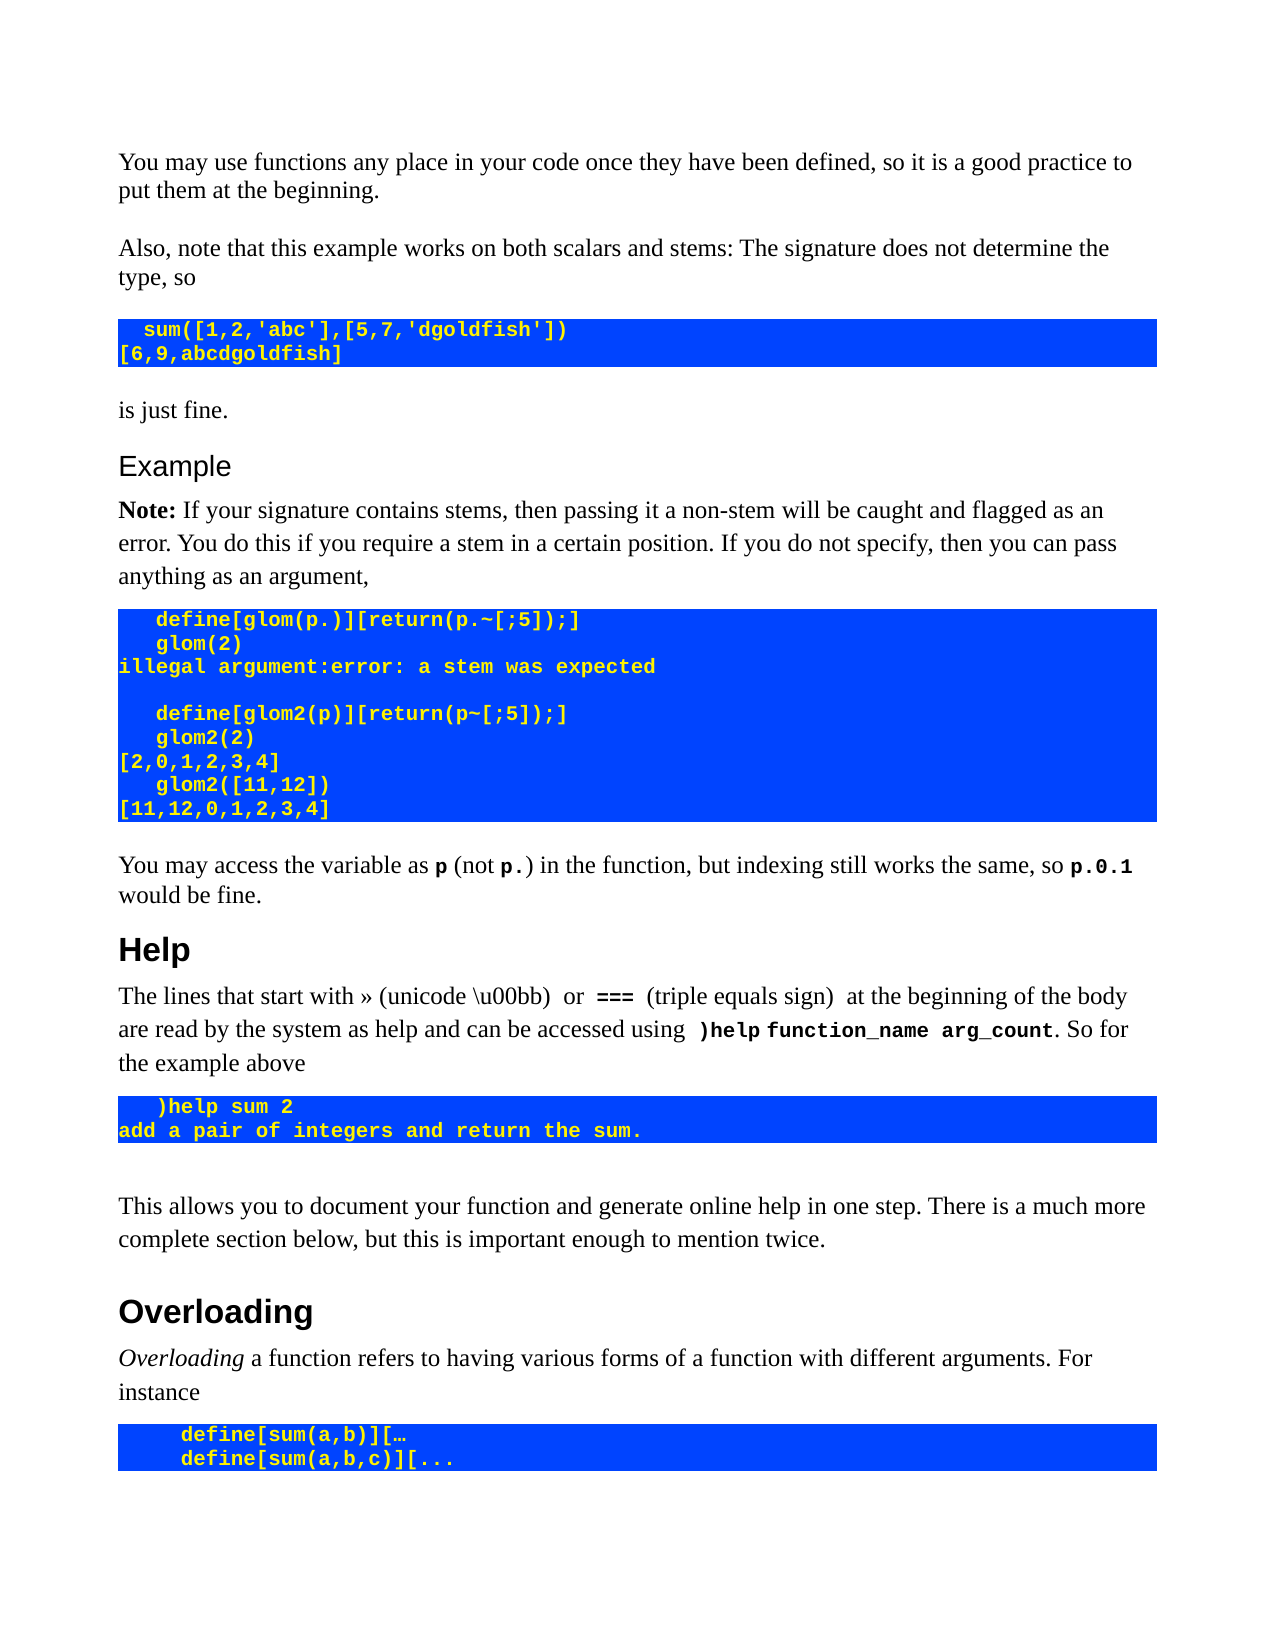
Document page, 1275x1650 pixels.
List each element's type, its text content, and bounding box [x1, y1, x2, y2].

text [6,9,abcdgoldfish] [118, 343, 1157, 367]
text add a pair of integers and return the sum. [118, 1120, 1157, 1143]
text The lines that start with » (unicode \u00bb) or === (triple equals sign) at the beginning of the body are read by the system as help and can be accessed using )help function_name arg_count. So for the example above [118, 981, 1157, 1077]
text define[sum(a,b,c)][... [118, 1448, 1157, 1471]
text is just fine. [118, 395, 1157, 424]
subtitle Overloading [118, 1292, 1157, 1331]
text [11,12,0,1,2,3,4] [118, 798, 1157, 822]
text define[sum(a,b)][… [118, 1424, 1157, 1448]
text This allows you to document your function and generate online help in one step. There is a much more complete section below, but this is important enough to mention twice. [118, 1191, 1157, 1253]
text glom(2) [118, 632, 1157, 656]
text Overloading a function refers to having various forms of a function with different arguments. For instance [118, 1343, 1157, 1405]
text illegal argument:error: a stem was expected [118, 656, 1157, 680]
subtitle Help [118, 929, 1157, 968]
text define[glom2(p)][return(p~[;5]);] [118, 703, 1157, 727]
subtitle Example [118, 449, 1157, 483]
text You may access the variable as p (not p.) in the function, but indexing still works the same, so p.0.1 would be fine. [118, 850, 1157, 909]
text glom2(2) [118, 727, 1157, 751]
text )help sum 2 [118, 1096, 1157, 1120]
text glom2([11,12]) [118, 774, 1157, 798]
text You may use functions any place in your code once they have been defined, so it is a good practice to put them at the beginning. [118, 147, 1157, 204]
text define[glom(p.)][return(p.~[;5]);] [118, 609, 1157, 632]
text sum([1,2,'abc'],[5,7,'dgoldfish']) [118, 319, 1157, 343]
text Note: If your signature contains stems, then passing it a non-stem will be caught and flagged as an error. You do this if you require a stem in a certain position. If you do not specify, then you can pass anything as an argument, [118, 495, 1157, 590]
text [2,0,1,2,3,4] [118, 751, 1157, 774]
text Also, note that this example works on both scalars and stems: The signature does not determine the type, so [118, 233, 1157, 291]
